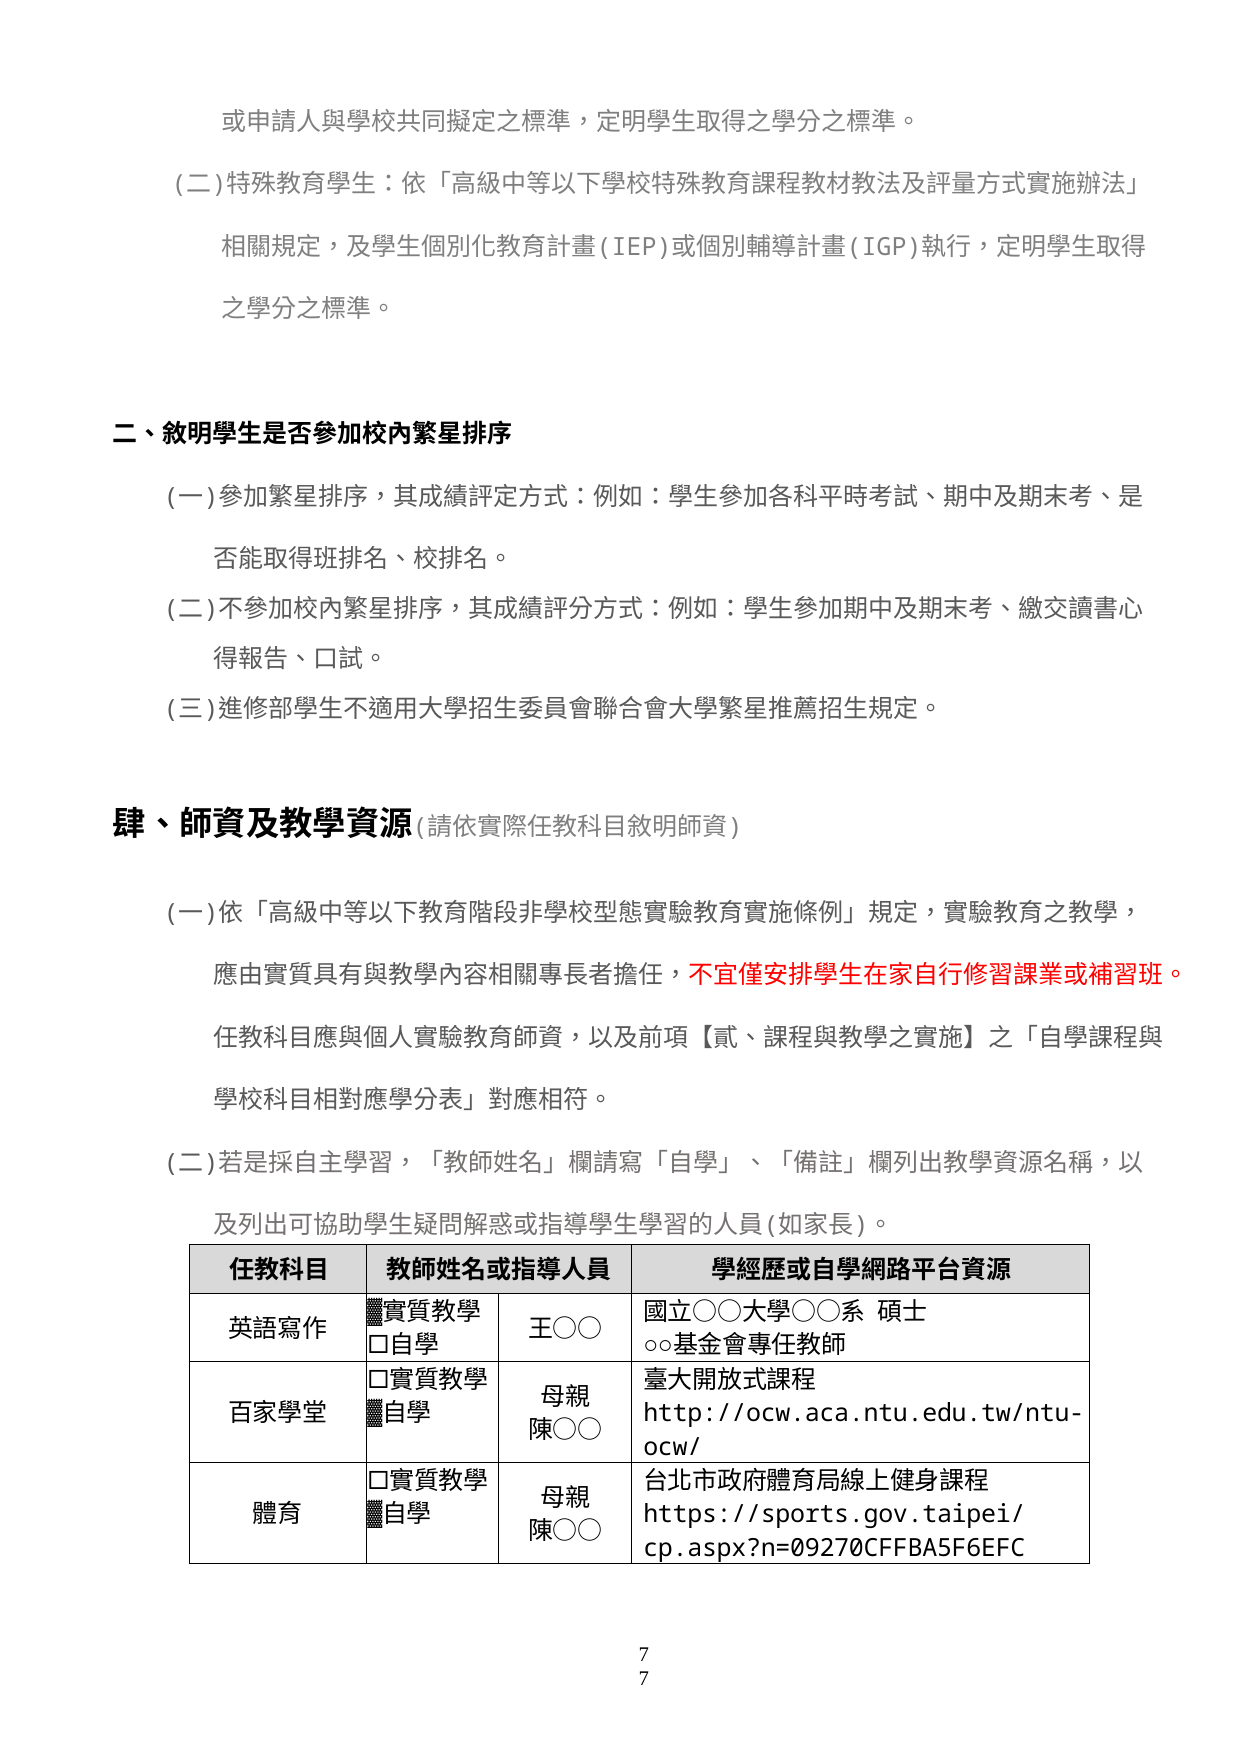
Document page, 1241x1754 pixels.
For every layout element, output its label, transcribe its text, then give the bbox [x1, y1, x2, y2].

table_cell 英語寫作 [190, 1294, 366, 1361]
table_header 教師姓名或指導人員 [367, 1245, 631, 1293]
table_header 任教科目 [190, 1245, 366, 1293]
table_cell 百家學堂 [190, 1362, 366, 1462]
text 肆、師資及教學資源(請依實際任教科目敘明師資) [112, 797, 1167, 845]
table_cell 台北市政府體育局線上健身課程https://sports.gov.taipei/cp.aspx?n=09270CFFBA5F6EFC [632, 1463, 1089, 1563]
text (一)參加繁星排序，其成績評定方式：例如：學生參加各科平時考試、期中及期末考、是否能取得班排名、校排名。 [163, 453, 1167, 578]
table_cell 母親 陳○○ [499, 1362, 631, 1462]
table_cell 實質教學 ▓自學 [367, 1463, 498, 1563]
text (三)進修部學生不適用大學招生委員會聯合會大學繁星推薦招生規定。 [163, 678, 1167, 728]
text 或申請人與學校共同擬定之標準，定明學生取得之學分之標準。 [171, 78, 1167, 140]
table_header 學經歷或自學網路平台資源 [632, 1245, 1089, 1293]
text 二、敘明學生是否參加校內繁星排序 [112, 390, 1167, 453]
table_cell 實質教學 ▓自學 [367, 1362, 498, 1462]
table_cell 臺大開放式課程 http://ocw.aca.ntu.edu.tw/ntu-ocw/ [632, 1362, 1089, 1462]
table_cell ▓實質教學自學 [367, 1294, 498, 1361]
text (二)若是採自主學習，「教師姓名」欄請寫「自學」、「備註」欄列出教學資源名稱，以及列出可協助學生疑問解惑或指導學生學習的人員(如家長)。 [163, 1119, 1167, 1244]
table_cell 國立○○大學○○系 碩士 ○○基金會專任教師 [632, 1294, 1089, 1361]
table_cell 王○○ [499, 1294, 631, 1361]
text (一)依「高級中等以下教育階段非學校型態實驗教育實施條例」規定，實驗教育之教學，應由實質具有與教學內容相關專長者擔任，不宜僅安排學生在家自行修習課業或補習班。任教科目應與個人實驗教育師資，以及前項【貳、課程與教學之實施】之「自學課程與學校科目相對應學分表」對應相符。 [163, 869, 1167, 1119]
table_cell 母親 陳○○ [499, 1463, 631, 1563]
text (二)特殊教育學生：依「高級中等以下學校特殊教育課程教材教法及評量方式實施辦法」相關規定，及學生個別化教育計畫(IEP)或個別輔導計畫(IGP)執行，定明學生取得之學分之標準。 [171, 140, 1167, 328]
text (二)不參加校內繁星排序，其成績評分方式：例如：學生參加期中及期末考、繳交讀書心得報告、口試。 [163, 578, 1167, 678]
table_cell 體育 [190, 1463, 366, 1563]
